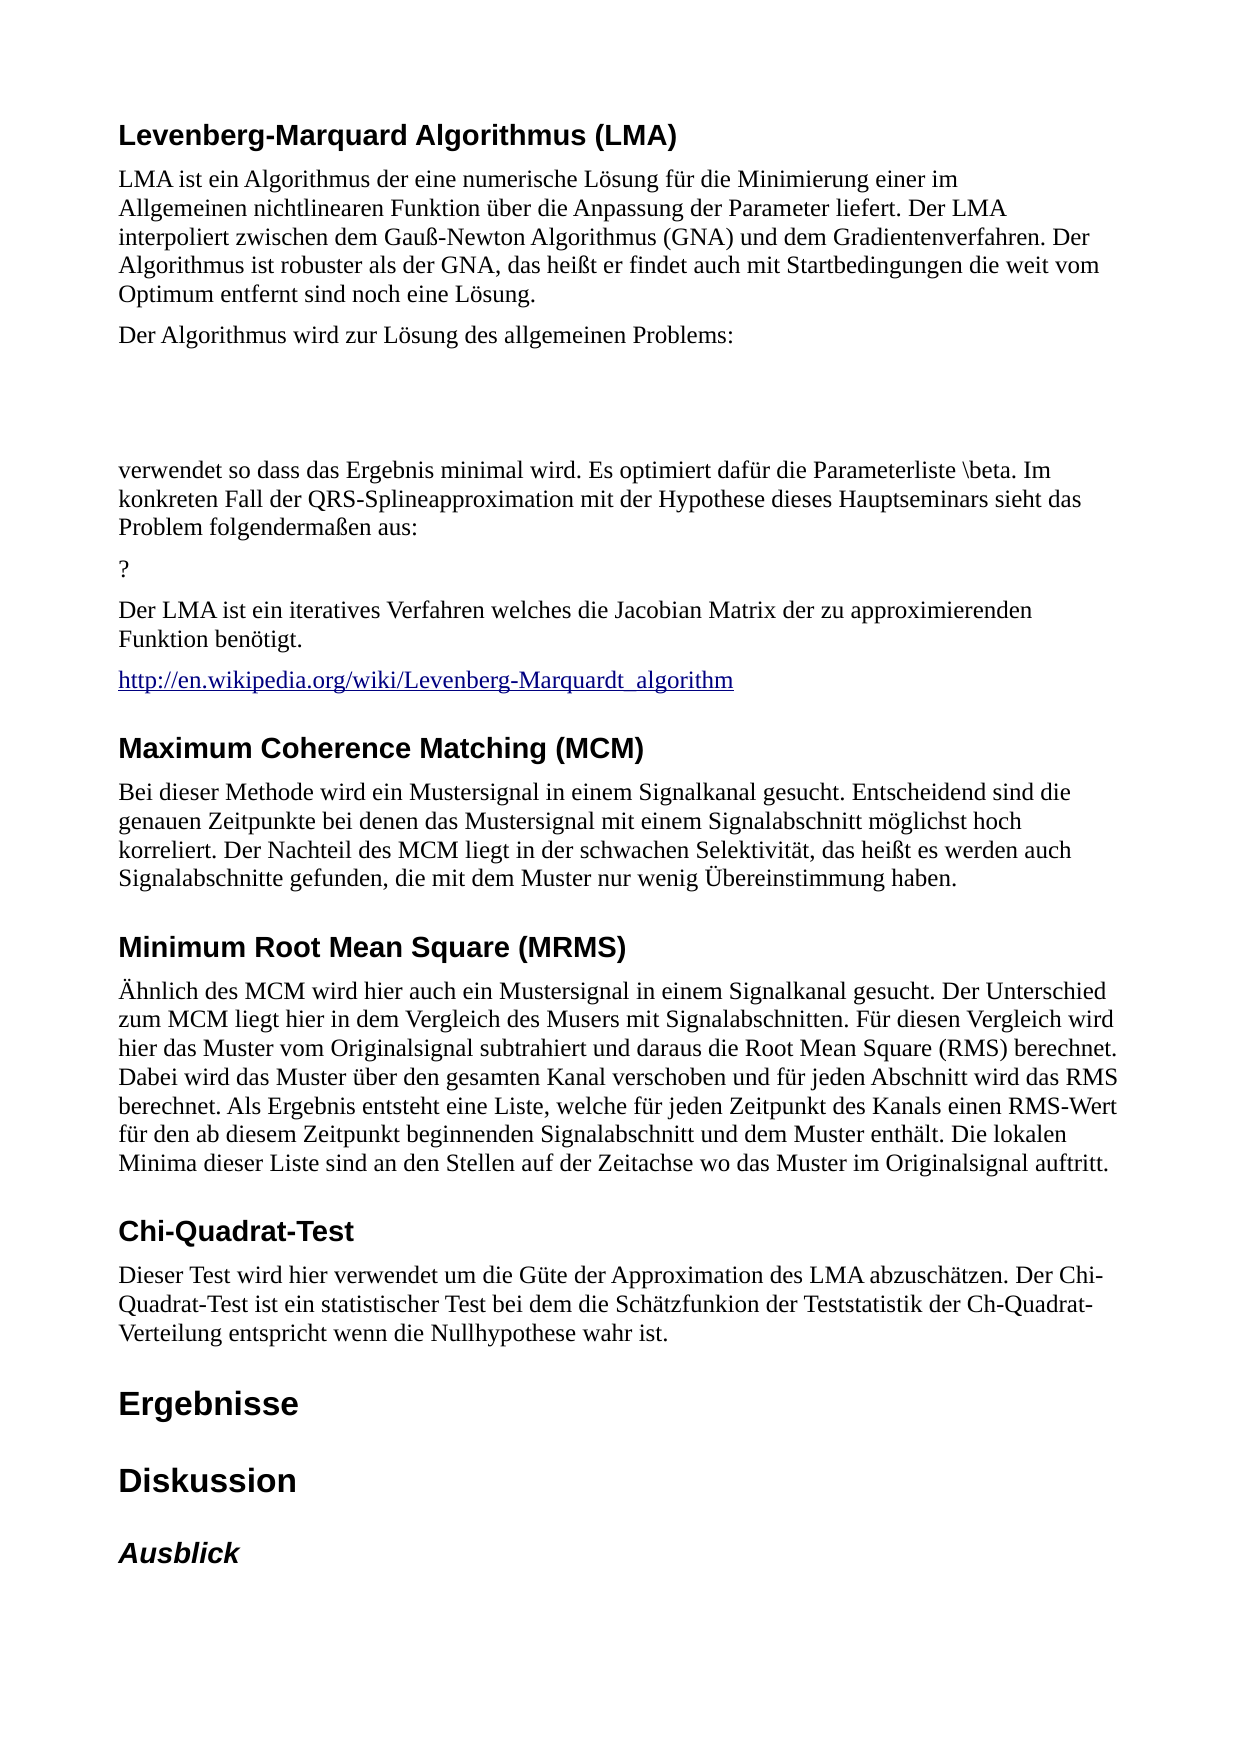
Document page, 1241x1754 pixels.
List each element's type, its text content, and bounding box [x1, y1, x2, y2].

subtitle Chi-Quadrat-Test [118, 1214, 1122, 1248]
subtitle Levenberg-Marquard Algorithmus (LMA) [118, 118, 1122, 152]
text Der LMA ist ein iteratives Verfahren welches die Jacobian Matrix der zu approximierenden Funktion benötigt. [118, 595, 1122, 652]
subtitle Ergebnisse [118, 1384, 1122, 1423]
text http://en.wikipedia.org/wiki/Levenberg-Marquardt_algorithm [118, 665, 1122, 694]
subtitle Diskussion [118, 1460, 1122, 1499]
subtitle Minimum Root Mean Square (MRMS) [118, 930, 1122, 963]
text verwendet so dass das Ergebnis minimal wird. Es optimiert dafür die Parameterliste \beta. Im konkreten Fall der QRS-Splineapproximation mit der Hypothese dieses Hauptseminars sieht das Problem folgendermaßen aus: [118, 455, 1122, 541]
subtitle Ausblick [118, 1537, 1122, 1570]
text Dieser Test wird hier verwendet um die Güte der Approximation des LMA abzuschätzen. Der Chi-Quadrat-Test ist ein statistischer Test bei dem die Schätzfunkion der Teststatistik der Ch-Quadrat-Verteilung entspricht wenn die Nullhypothese wahr ist. [118, 1261, 1122, 1347]
text ? [118, 554, 1122, 582]
subtitle Maximum Coherence Matching (MCM) [118, 731, 1122, 765]
text LMA ist ein Algorithmus der eine numerische Lösung für die Minimierung einer im Allgemeinen nichtlinearen Funktion über die Anpassung der Parameter liefert. Der LMA interpoliert zwischen dem Gauß-Newton Algorithmus (GNA) und dem Gradientenverfahren. Der Algorithmus ist robuster als der GNA, das heißt er findet auch mit Startbedingungen die weit vom Optimum entfernt sind noch eine Lösung. [118, 164, 1122, 308]
text Der Algorithmus wird zur Lösung des allgemeinen Problems: [118, 320, 1122, 349]
text Bei dieser Methode wird ein Mustersignal in einem Signalkanal gesucht. Entscheidend sind die genauen Zeitpunkte bei denen das Mustersignal mit einem Signalabschnitt möglichst hoch korreliert. Der Nachteil des MCM liegt in der schwachen Selektivität, das heißt es werden auch Signalabschnitte gefunden, die mit dem Muster nur wenig Übereinstimmung haben. [118, 777, 1122, 892]
text Ähnlich des MCM wird hier auch ein Mustersignal in einem Signalkanal gesucht. Der Unterschied zum MCM liegt hier in dem Vergleich des Musers mit Signalabschnitten. Für diesen Vergleich wird hier das Muster vom Originalsignal subtrahiert und daraus die Root Mean Square (RMS) berechnet. Dabei wird das Muster über den gesamten Kanal verschoben und für jeden Abschnitt wird das RMS berechnet. Als Ergebnis entsteht eine Liste, welche für jeden Zeitpunkt des Kanals einen RMS-Wert für den ab diesem Zeitpunkt beginnenden Signalabschnitt und dem Muster enthält. Die lokalen Minima dieser Liste sind an den Stellen auf der Zeitachse wo das Muster im Originalsignal auftritt. [118, 976, 1122, 1177]
